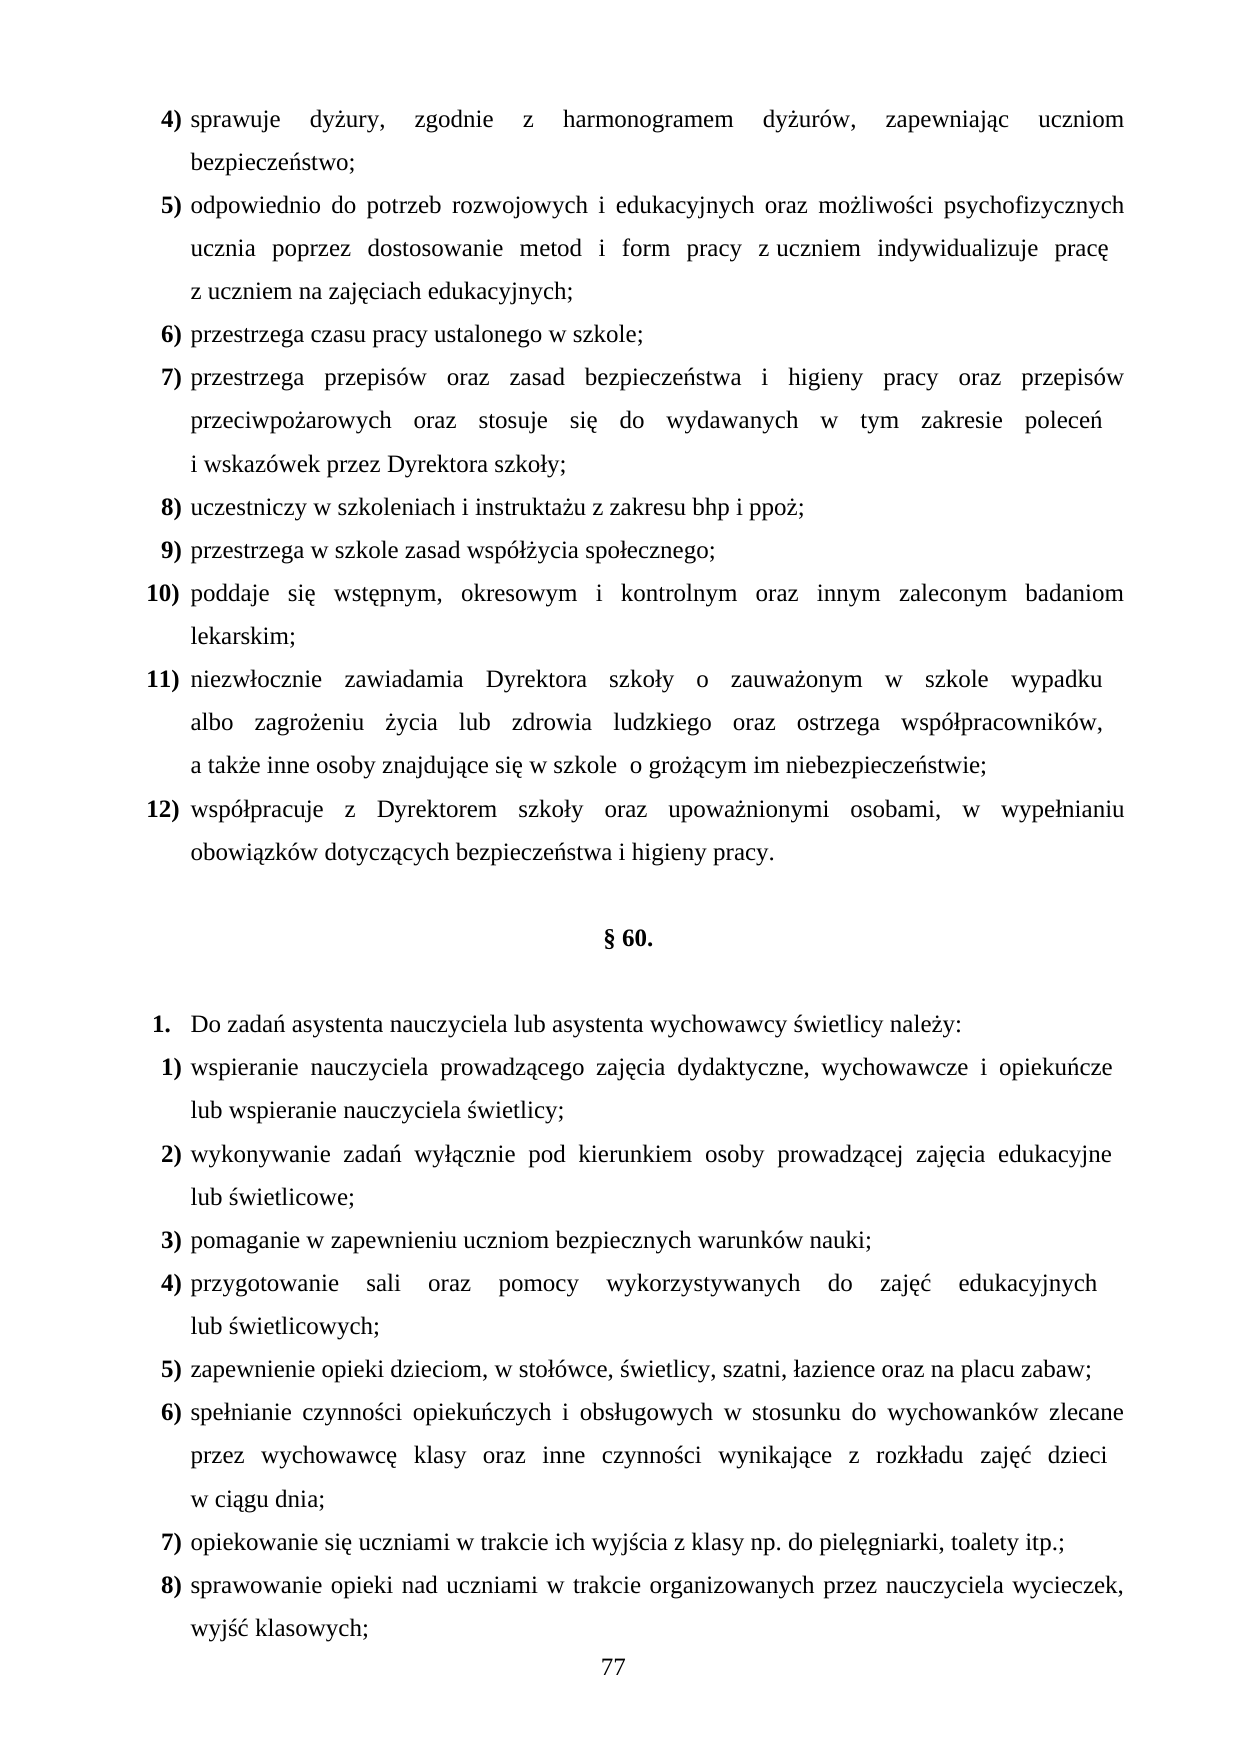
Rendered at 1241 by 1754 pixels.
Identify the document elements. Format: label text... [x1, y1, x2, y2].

list przestrzega w szkole zasad współżycia społecznego; [161, 535, 1125, 564]
list sprawowanie opieki nad uczniami w trakcie organizowanych przez nauczyciela wycieczek, wyjść klasowych; [161, 1570, 1125, 1642]
list niezwłocznie zawiadamia Dyrektora szkoły o zauważonym w szkole wypadku albo zagrożeniu życia lub zdrowia ludzkiego oraz ostrzega współpracowników, a także inne osoby znajdujące się w szkole o grożącym im niebezpieczeństwie; [146, 664, 1125, 779]
list współpracuje z Dyrektorem szkoły oraz upoważnionymi osobami, w wypełnianiu obowiązków dotyczących bezpieczeństwa i higieny pracy. [146, 794, 1125, 866]
list uczestniczy w szkoleniach i instruktażu z zakresu bhp i ppoż; [161, 492, 1125, 521]
list przygotowanie sali oraz pomocy wykorzystywanych do zajęć edukacyjnych lub świetlicowych; [161, 1268, 1125, 1340]
list opiekowanie się uczniami w trakcie ich wyjścia z klasy np. do pielęgniarki, toalety itp.; [161, 1527, 1125, 1556]
list poddaje się wstępnym, okresowym i kontrolnym oraz innym zaleconym badaniom lekarskim; [146, 578, 1125, 650]
list pomaganie w zapewnieniu uczniom bezpiecznych warunków nauki; [161, 1225, 1125, 1254]
text § 60. [131, 923, 1125, 952]
list sprawuje dyżury, zgodnie z harmonogramem dyżurów, zapewniając uczniom bezpieczeństwo; [161, 104, 1125, 176]
list przestrzega przepisów oraz zasad bezpieczeństwa i higieny pracy oraz przepisów przeciwpożarowych oraz stosuje się do wydawanych w tym zakresie poleceń i wskazówek przez Dyrektora szkoły; [161, 362, 1125, 477]
list przestrzega czasu pracy ustalonego w szkole; [161, 319, 1125, 348]
list wykonywanie zadań wyłącznie pod kierunkiem osoby prowadzącej zajęcia edukacyjne lub świetlicowe; [161, 1139, 1125, 1211]
list wspieranie nauczyciela prowadzącego zajęcia dydaktyczne, wychowawcze i opiekuńcze lub wspieranie nauczyciela świetlicy; [161, 1052, 1125, 1124]
list Do zadań asystenta nauczyciela lub asystenta wychowawcy świetlicy należy: [137, 1009, 1125, 1038]
list spełnianie czynności opiekuńczych i obsługowych w stosunku do wychowanków zlecane przez wychowawcę klasy oraz inne czynności wynikające z rozkładu zajęć dzieci w ciągu dnia; [161, 1397, 1125, 1512]
list odpowiednio do potrzeb rozwojowych i edukacyjnych oraz możliwości psychofizycznych ucznia poprzez dostosowanie metod i form pracy z uczniem indywidualizuje pracę z uczniem na zajęciach edukacyjnych; [161, 190, 1125, 305]
list zapewnienie opieki dzieciom, w stołówce, świetlicy, szatni, łazience oraz na placu zabaw; [161, 1354, 1125, 1383]
